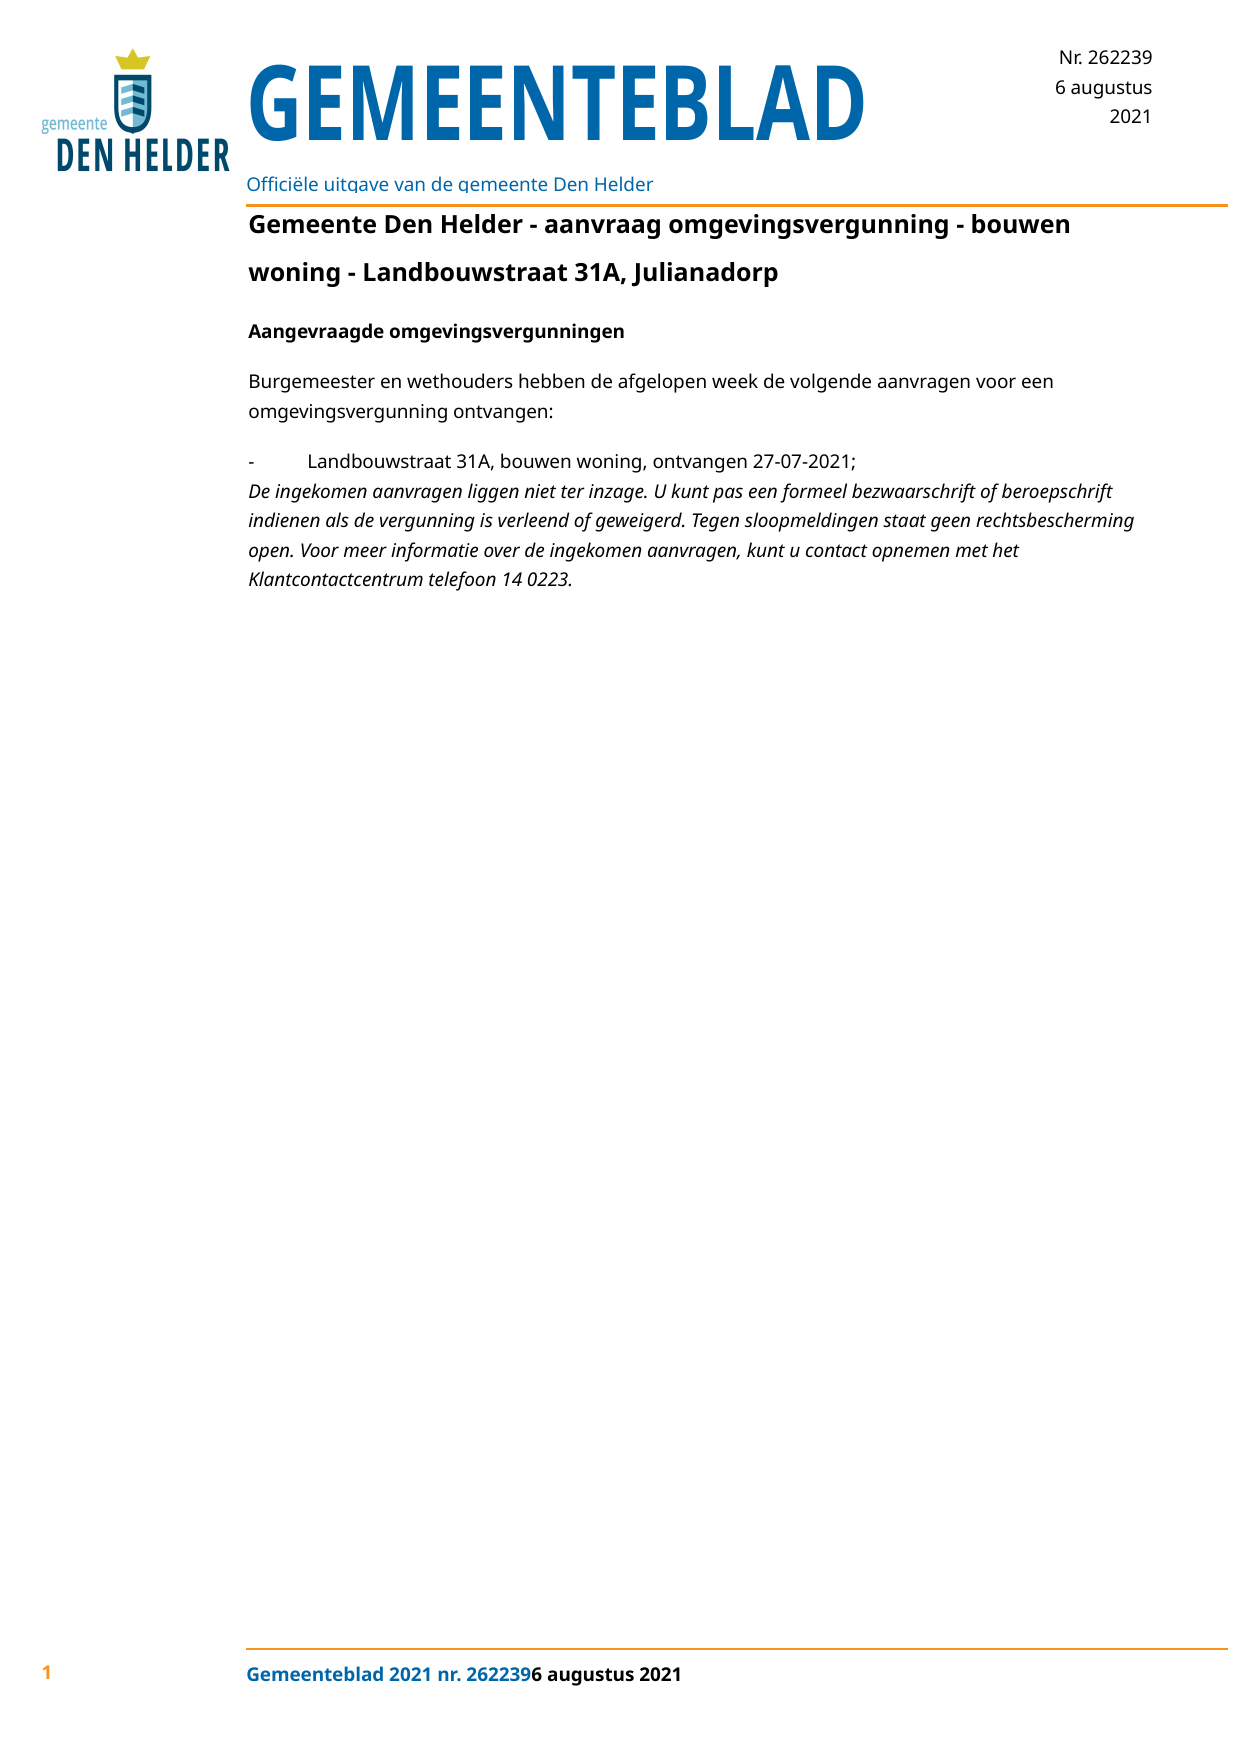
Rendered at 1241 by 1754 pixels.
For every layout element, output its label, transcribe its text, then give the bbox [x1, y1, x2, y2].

picture [63, 144, 68, 165]
picture [41, 47, 231, 172]
picture [182, 144, 187, 165]
picture [130, 157, 135, 172]
picture [100, 154, 106, 172]
text Burgemeester en wethouders hebben de afgelopen week de volgende aanvragen voor een omgevingsvergunning ontvangen: [248, 368, 1152, 424]
text Aangevraagde omgevingsvergunningen [248, 318, 1152, 344]
picture [220, 160, 224, 172]
text Gemeente Den Helder - aanvraag omgevingsvergunning - bouwen woning - Landbouwstraat 31A, Julianadorp [248, 207, 1152, 288]
text De ingekomen aanvragen liggen niet ter inzage. U kunt pas een formeel bezwaarschrift of beroepschrift indienen als de vergunning is verleend of geweigerd. Tegen sloopmeldingen staat geen rechtsbescherming open. Voor meer informatie over de ingekomen aanvragen, kunt u contact opnemen met het Klantcontactcentrum telefoon 14 0223. [248, 478, 1152, 592]
list Landbouwstraat 31A, bouwen woning, ontvangen 27-07-2021; [248, 448, 1152, 474]
